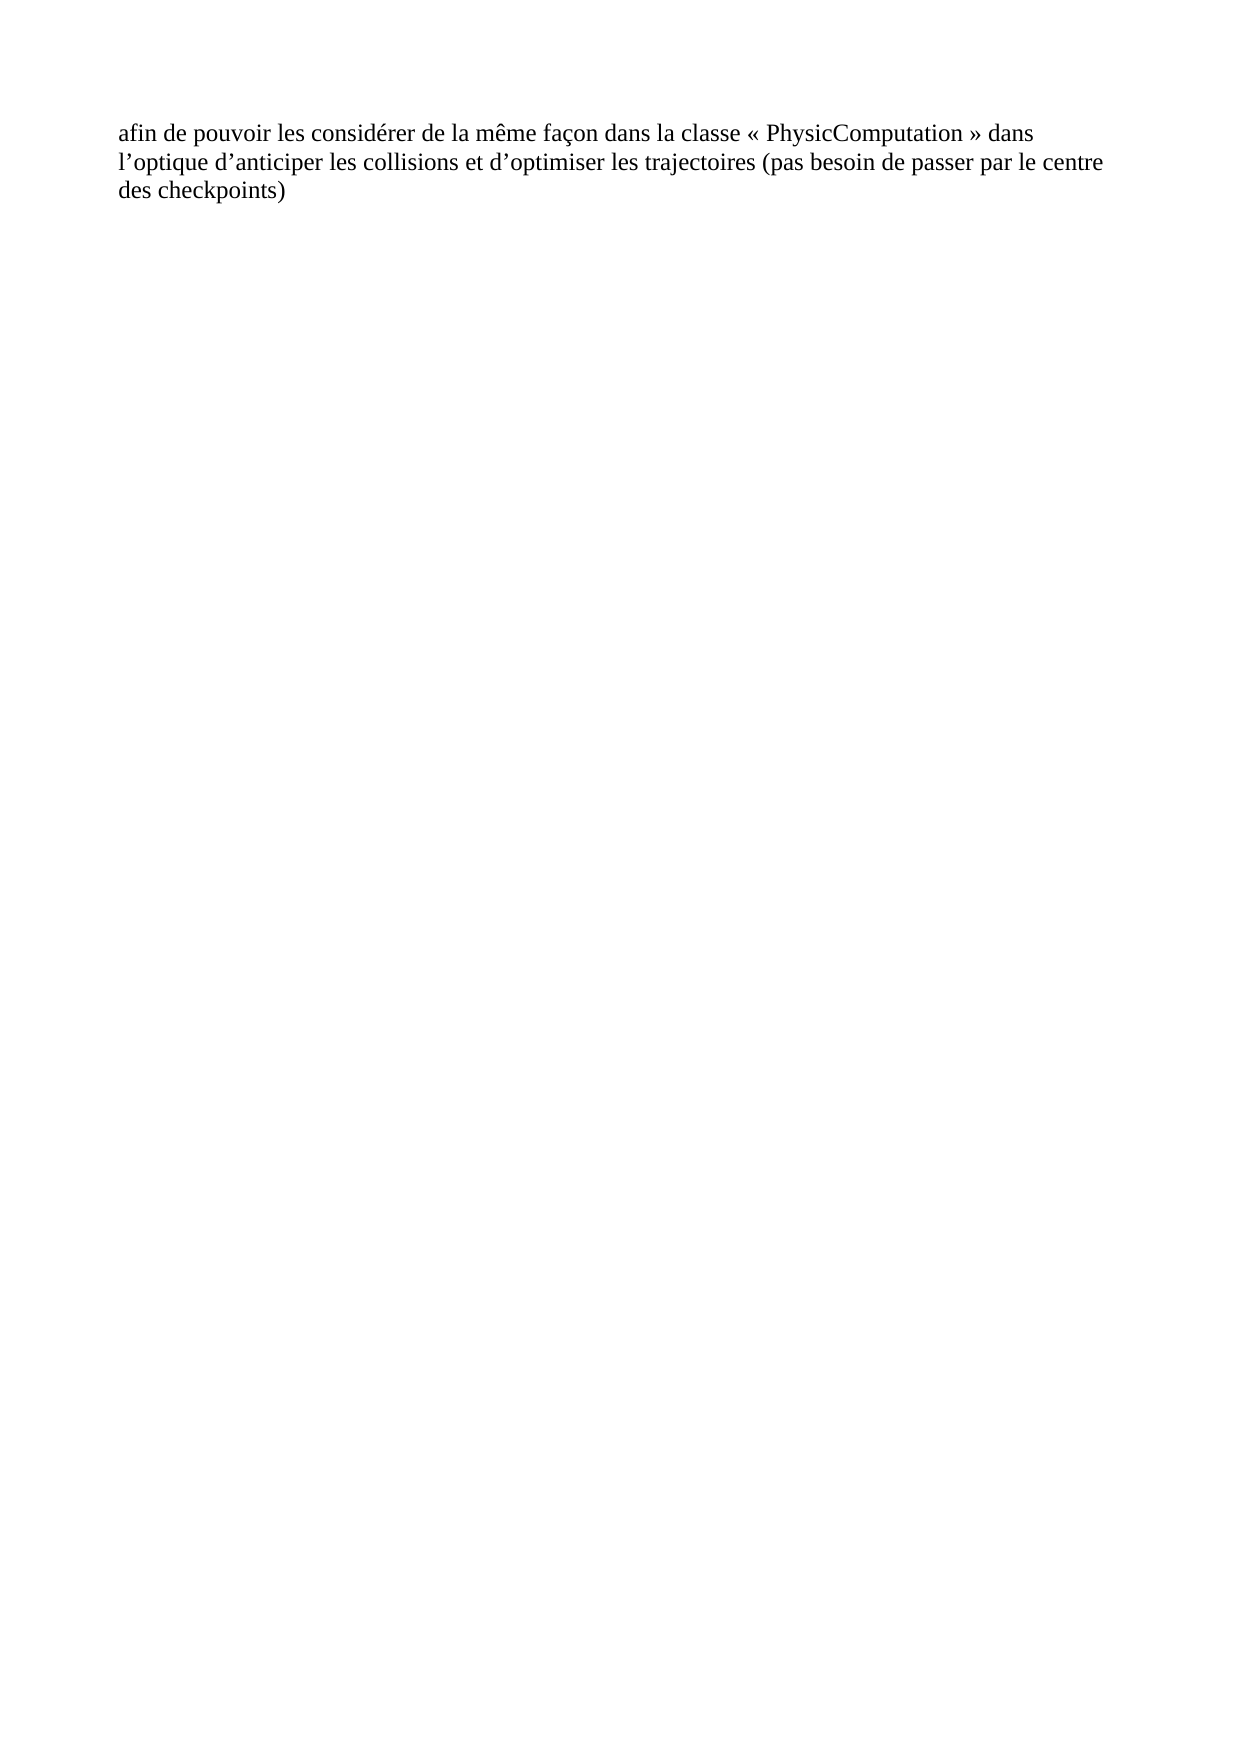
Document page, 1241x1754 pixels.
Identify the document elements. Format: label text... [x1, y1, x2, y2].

text afin de pouvoir les considérer de la même façon dans la classe « PhysicComputation » dans l’optique d’anticiper les collisions et d’optimiser les trajectoires (pas besoin de passer par le centre des checkpoints) [118, 118, 1122, 204]
